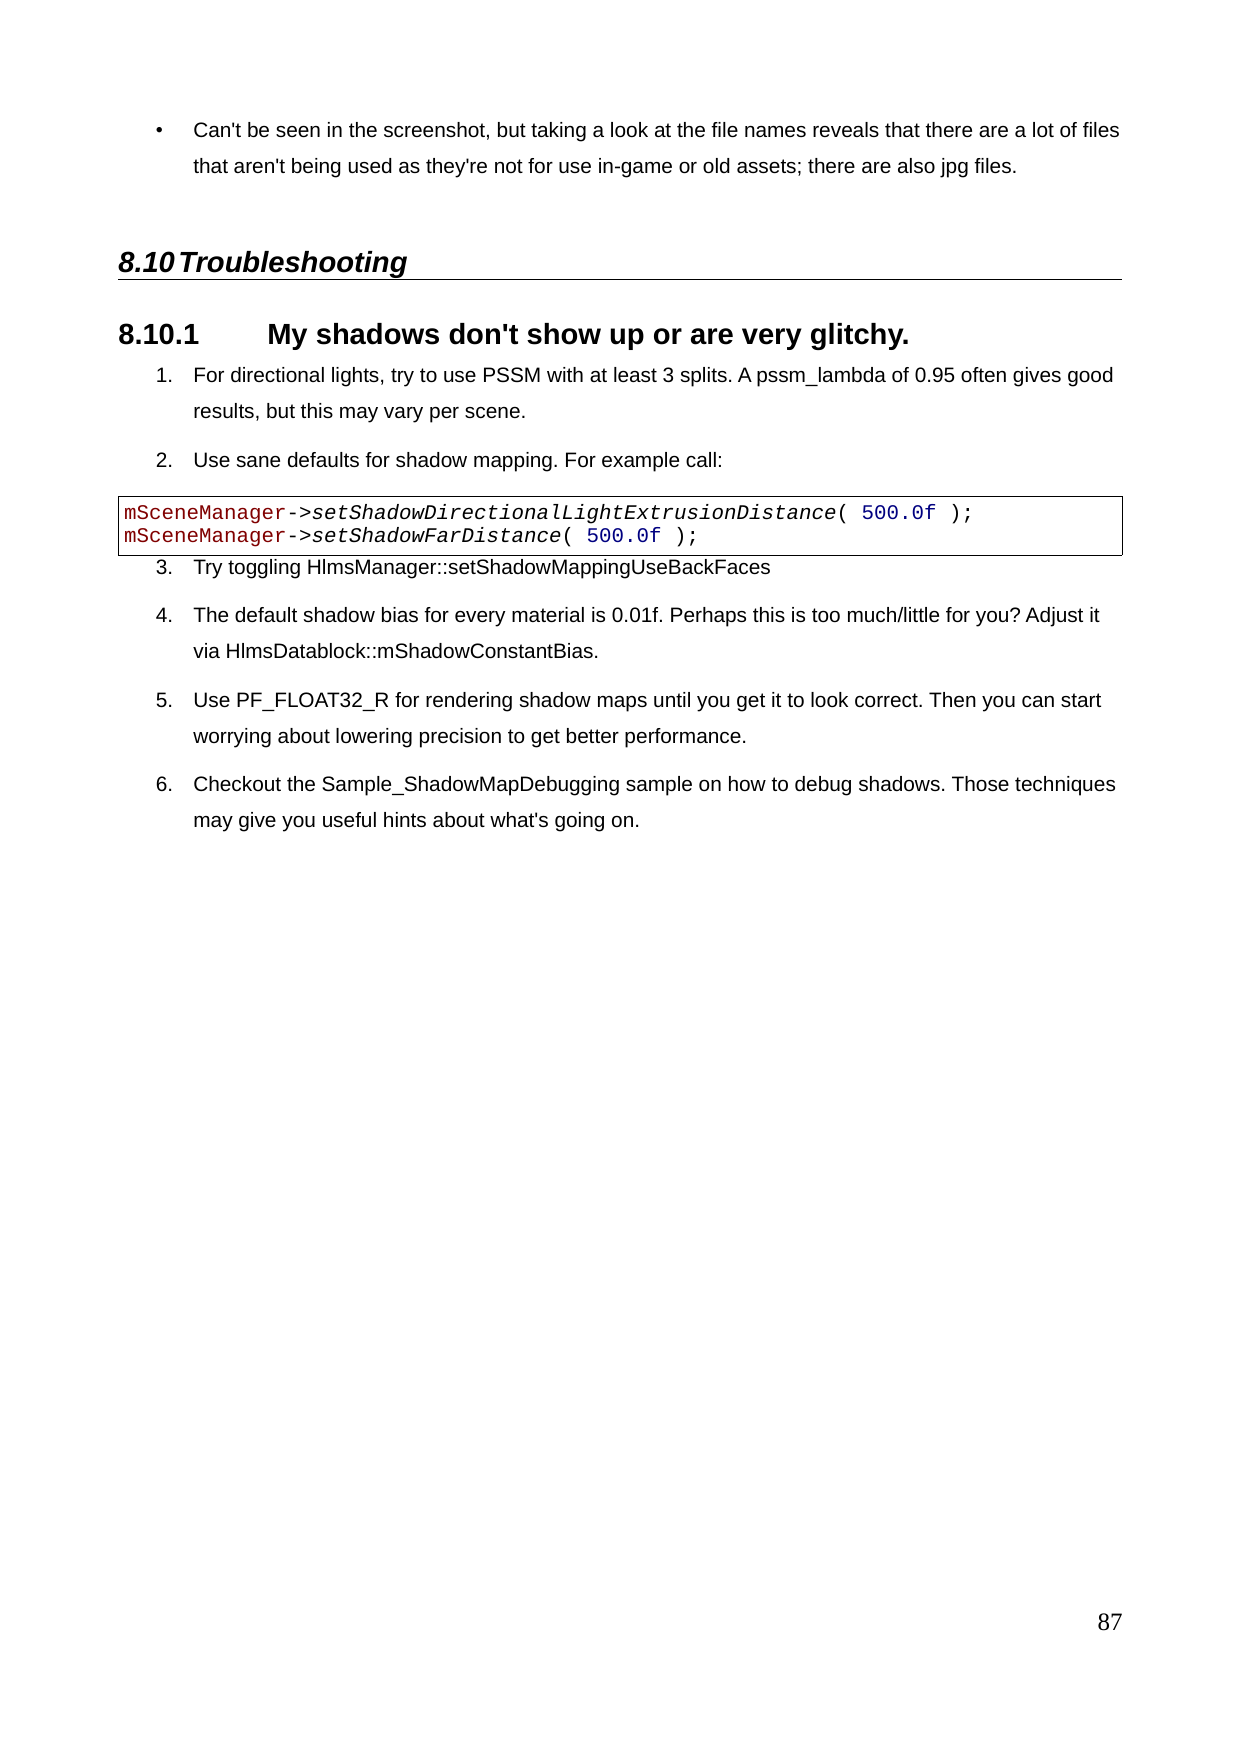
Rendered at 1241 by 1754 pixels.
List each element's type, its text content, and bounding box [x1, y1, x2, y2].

list Checkout the Sample_ShadowMapDebugging sample on how to debug shadows. Those techniques may give you useful hints about what's going on. [156, 772, 1122, 832]
subtitle My shadows don't show up or are very glitchy. [118, 317, 1122, 351]
list Use sane defaults for shadow mapping. For example call: [156, 447, 1122, 471]
table_header mSceneManager->setShadowDirectionalLightExtrusionDistance( 500.0f ); mSceneManager->setShadowFarDistance( 500.0f ); [119, 497, 1122, 555]
list The default shadow bias for every material is 0.01f. Perhaps this is too much/little for you? Adjust it via HlmsDatablock::mShadowConstantBias. [156, 603, 1122, 663]
subtitle Troubleshooting [118, 245, 1122, 279]
list For directional lights, try to use PSSM with at least 3 splits. A pssm_lambda of 0.95 often gives good results, but this may vary per scene. [156, 363, 1122, 423]
list Use PF_FLOAT32_R for rendering shadow maps until you get it to look correct. Then you can start worrying about lowering precision to get better performance. [156, 688, 1122, 748]
list Try toggling HlmsManager::setShadowMappingUseBackFaces [156, 556, 1122, 579]
list Can't be seen in the screenshot, but taking a look at the file names reveals that there are a lot of files that aren't being used as they're not for use in-game or old assets; there are also jpg files. [156, 118, 1122, 178]
